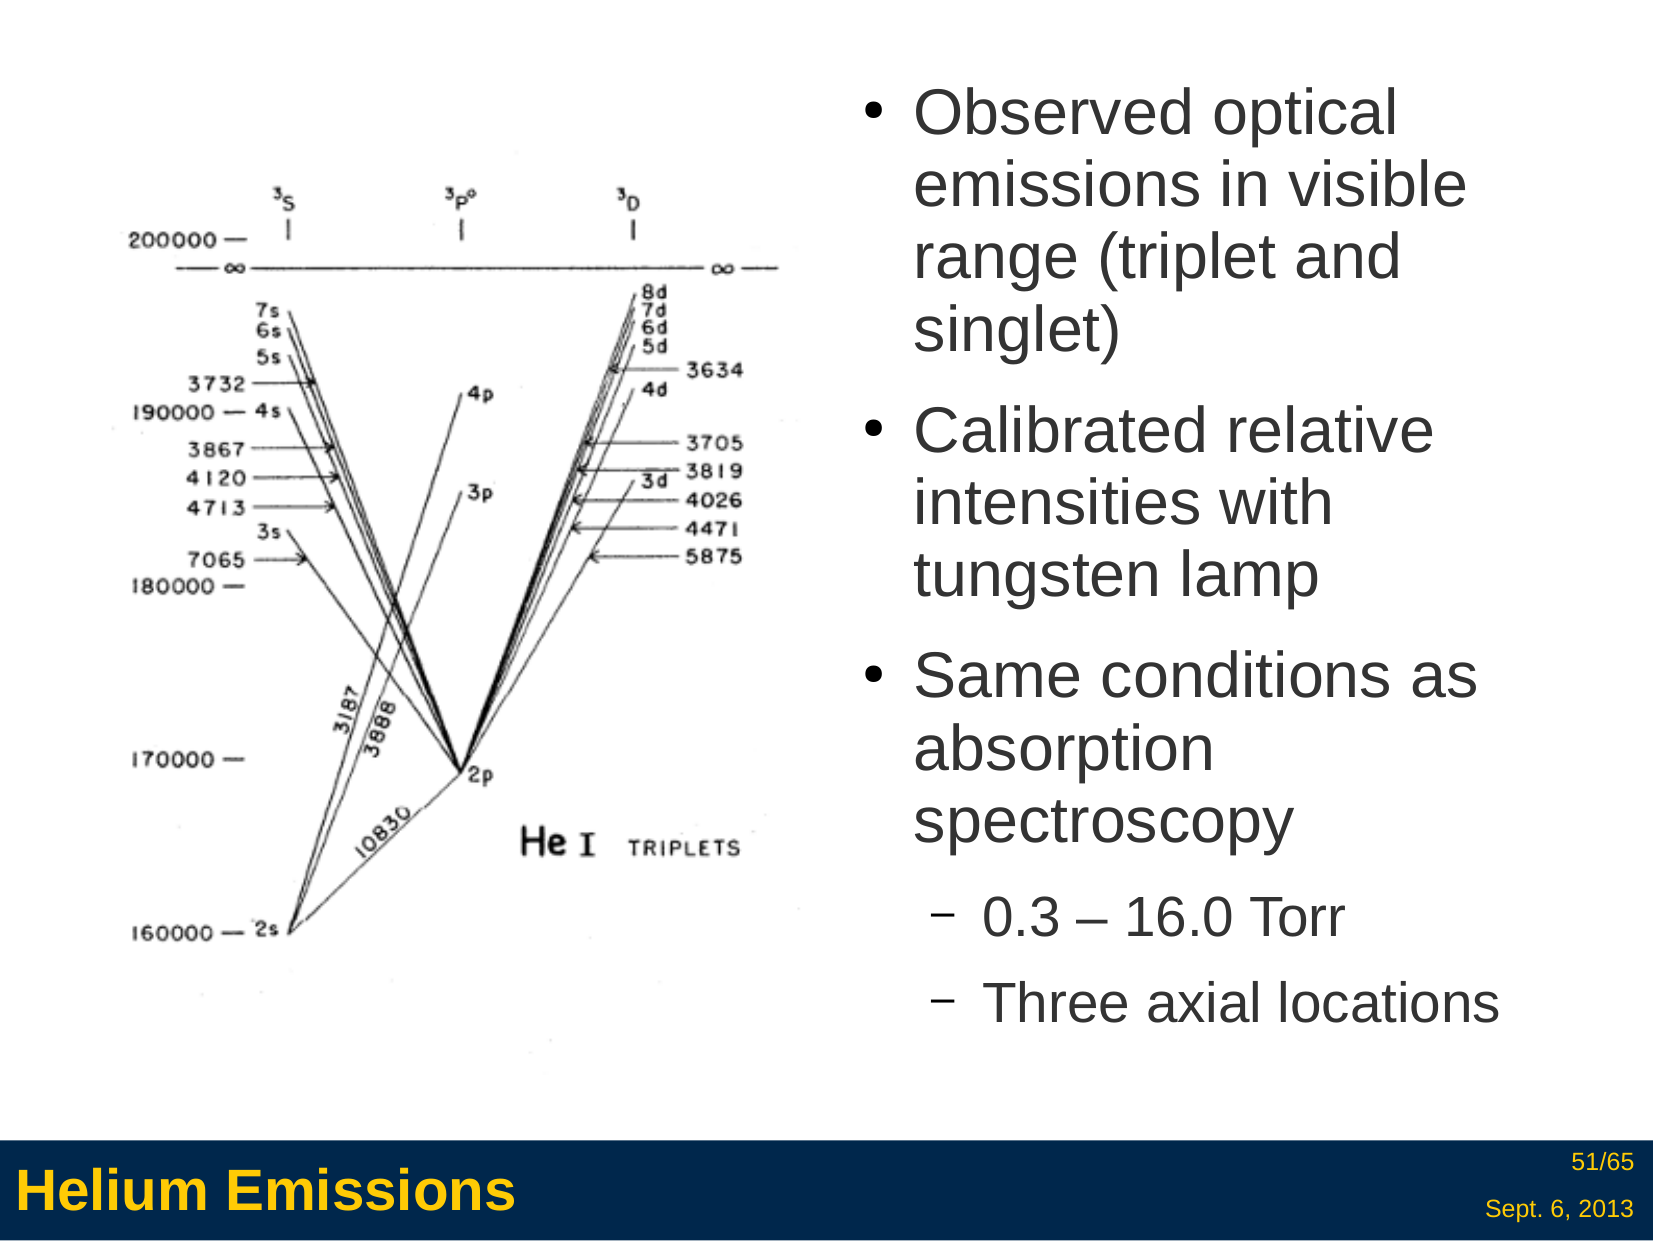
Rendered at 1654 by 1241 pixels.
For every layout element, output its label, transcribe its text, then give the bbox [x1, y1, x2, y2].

list Observed optical emissions in visible range (triplet and singlet) Calibrated relative intensities with tungsten lamp Same conditions as absorption spectroscopy 0.3 – 16.0 Torr Three axial locations [845, 75, 1572, 1036]
picture [104, 128, 807, 1075]
title Helium Emissions [14, 1140, 1380, 1241]
